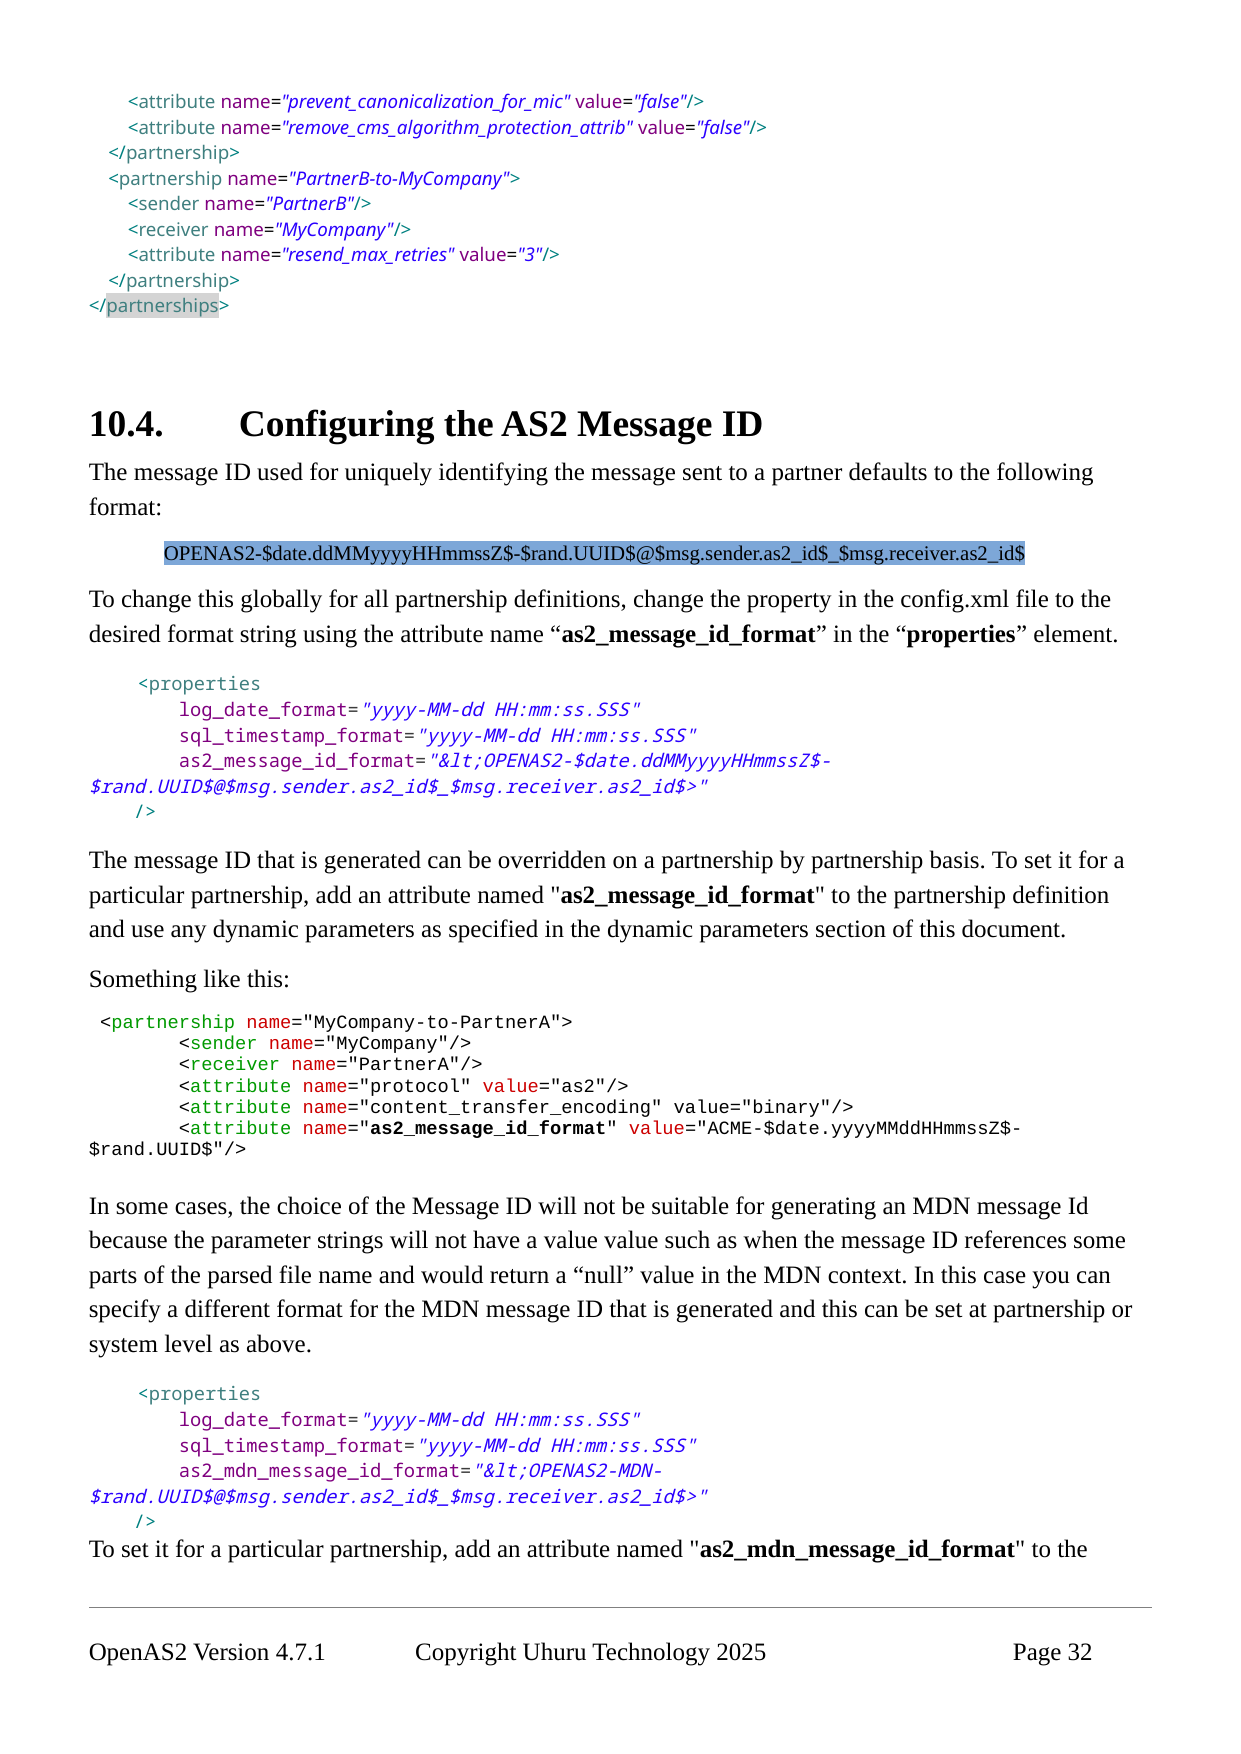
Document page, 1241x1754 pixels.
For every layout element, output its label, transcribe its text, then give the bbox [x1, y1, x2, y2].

text as2_mdn_message_id_format="&lt;OPENAS2-MDN-$rand.UUID$@$msg.sender.as2_id$_$msg.receiver.as2_id$>" [88, 1457, 1152, 1508]
text <receiver name="PartnerA"/> [88, 1055, 1152, 1076]
subtitle Configuring the AS2 Message ID [88, 402, 1152, 445]
text <attribute name="as2_message_id_format" value="ACME-$date.yyyyMMddHHmmssZ$-$rand.UUID$"/> [88, 1119, 1152, 1161]
text log_date_format="yyyy-MM-dd HH:mm:ss.SSS" [88, 1406, 1152, 1432]
text To change this globally for all partnership definitions, change the property in the config.xml file to the desired format string using the attribute name “as2_message_id_format” in the “properties” element. [88, 584, 1152, 648]
text log_date_format="yyyy-MM-dd HH:mm:ss.SSS" [88, 696, 1152, 722]
text <attribute name="protocol" value="as2"/> [88, 1076, 1152, 1098]
text <partnership name="PartnerB-to-MyCompany"> [88, 165, 1152, 191]
text <sender name="PartnerB"/> [88, 191, 1152, 216]
text </partnerships> [88, 293, 1152, 318]
text OPENAS2-$date.ddMMyyyyHHmmssZ$-$rand.UUID$@$msg.sender.as2_id$_$msg.receiver.as2_id$ [163, 541, 1152, 565]
text <sender name="MyCompany"/> [88, 1034, 1152, 1055]
text sql_timestamp_format="yyyy-MM-dd HH:mm:ss.SSS" [88, 722, 1152, 747]
text <partnership name="MyCompany-to-PartnerA"> [88, 1013, 1152, 1034]
text </partnership> [88, 139, 1152, 165]
text /> [88, 1508, 1152, 1534]
text <attribute name="content_transfer_encoding" value="binary"/> [88, 1098, 1152, 1119]
text Something like this: [88, 964, 1152, 992]
text </partnership> [88, 267, 1152, 293]
text <receiver name="MyCompany"/> [88, 216, 1152, 242]
text <properties [88, 1378, 1152, 1406]
text <properties [88, 668, 1152, 696]
text sql_timestamp_format="yyyy-MM-dd HH:mm:ss.SSS" [88, 1432, 1152, 1457]
text The message ID that is generated can be overridden on a partnership by partnership basis. To set it for a particular partnership, add an attribute named "as2_message_id_format" to the partnership definition and use any dynamic parameters as specified in the dynamic parameters section of this document. [88, 846, 1152, 943]
text In some cases, the choice of the Message ID will not be suitable for generating an MDN message Id because the parameter strings will not have a value value such as when the message ID references some parts of the parsed file name and would return a “null” value in the MDN context. In this case you can specify a different format for the MDN message ID that is generated and this can be set at partnership or system level as above. [88, 1191, 1152, 1358]
text /> [88, 798, 1152, 824]
text The message ID used for uniquely identifying the message sent to a partner defaults to the following format: [88, 457, 1152, 521]
text <attribute name="prevent_canonicalization_for_mic" value="false"/> [88, 88, 1152, 114]
text as2_message_id_format="&lt;OPENAS2-$date.ddMMyyyyHHmmssZ$-$rand.UUID$@$msg.sender.as2_id$_$msg.receiver.as2_id$>" [88, 747, 1152, 798]
text To set it for a particular partnership, add an attribute named "as2_mdn_message_id_format" to the [88, 1534, 1152, 1563]
